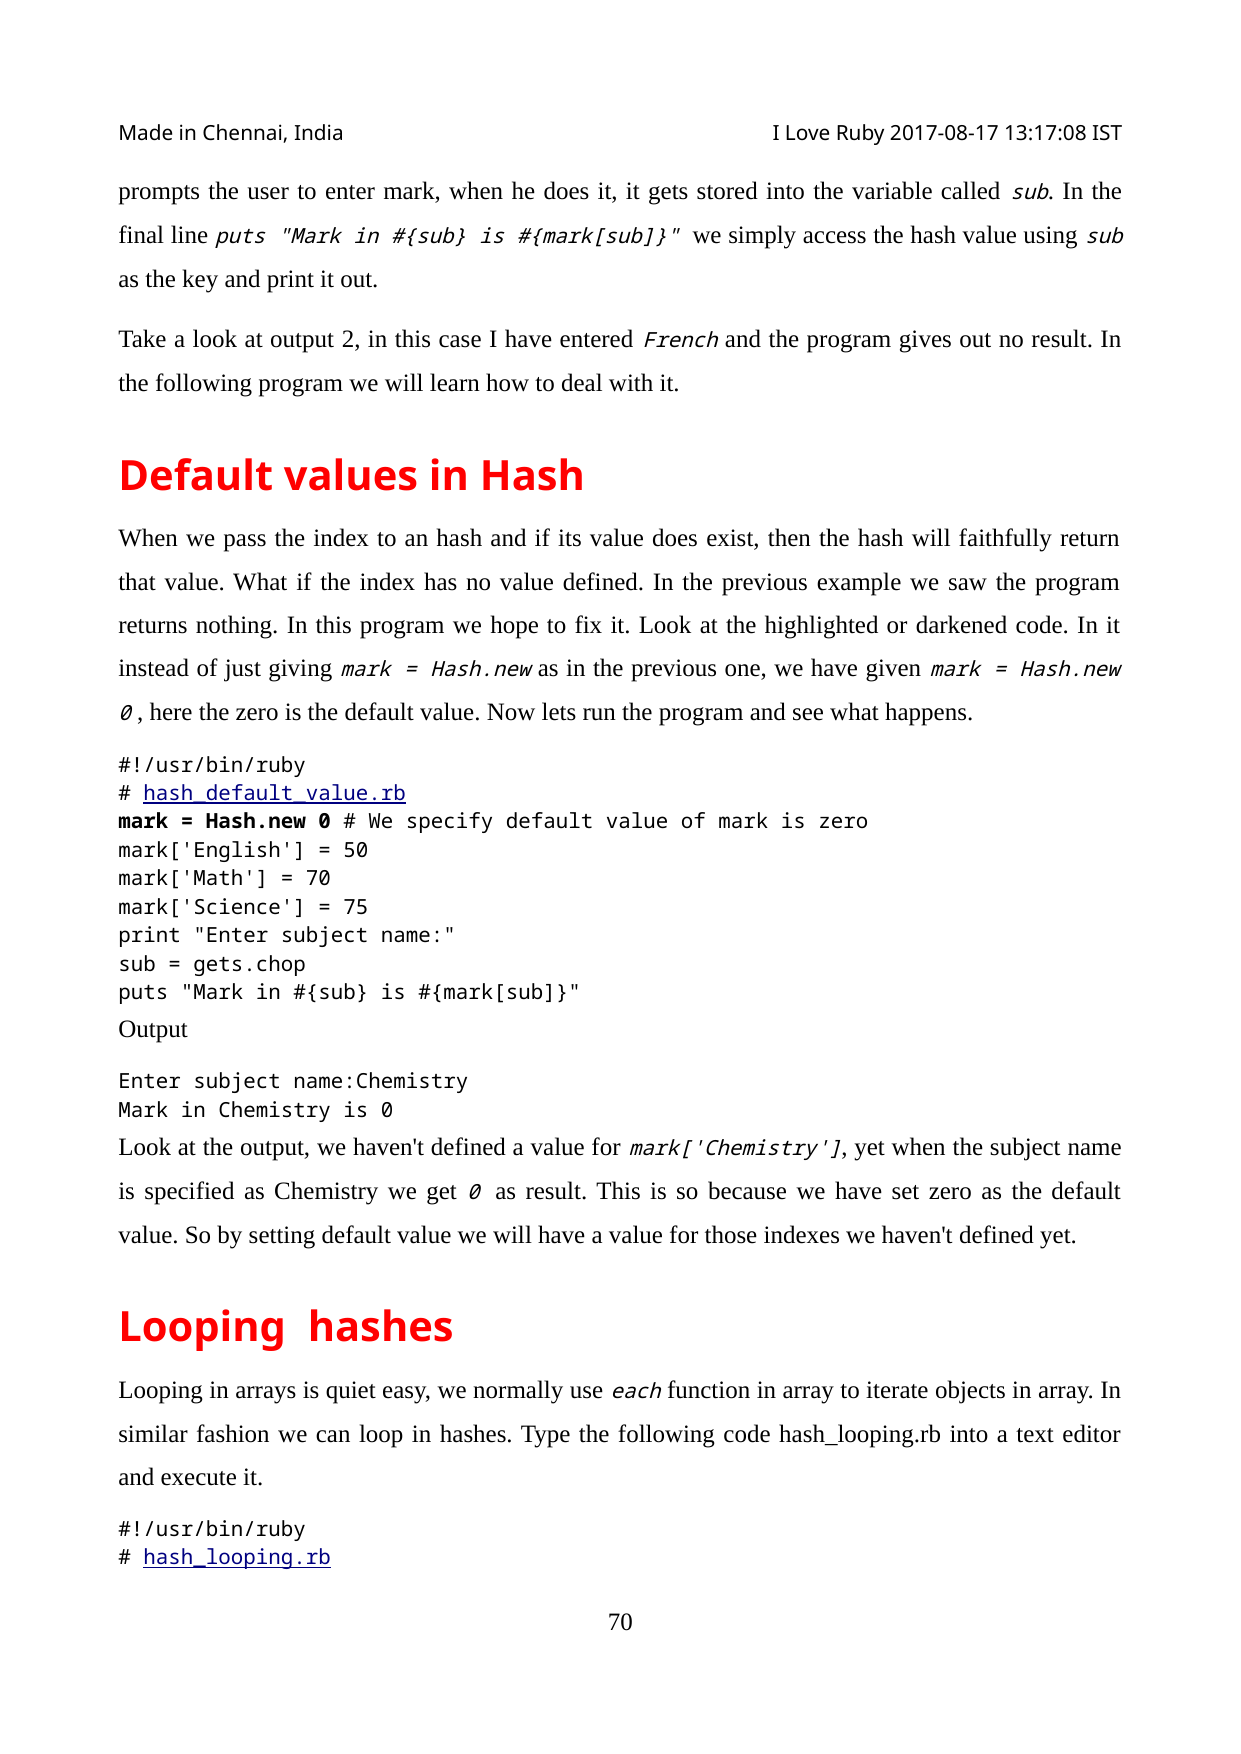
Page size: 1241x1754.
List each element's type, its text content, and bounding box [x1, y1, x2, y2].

text When we pass the index to an hash and if its value does exist, then the hash will faithfully return that value. What if the index has no value defined. In the previous example we saw the program returns nothing. In this program we hope to fix it. Look at the highlighted or darkened code. In it instead of just giving mark = Hash.new as in the previous one, we have given mark = Hash.new 0 , here the zero is the default value. Now lets run the program and see what happens. [118, 523, 1122, 726]
text Look at the output, we haven't defined a value for mark['Chemistry'], yet when the subject name is specified as Chemistry we get 0 as result. This is so because we have set zero as the default value. So by setting default value we will have a value for those indexes we haven't defined yet. [118, 1132, 1122, 1249]
text print "Enter subject name:" [118, 920, 1122, 949]
text mark = Hash.new 0 # We specify default value of mark is zero [118, 807, 1122, 835]
text mark['Science'] = 75 [118, 892, 1122, 920]
text Looping in arrays is quiet easy, we normally use each function in array to iterate objects in array. In similar fashion we can loop in hashes. Type the following code hash_looping.rb into a text editor and execute it. [118, 1375, 1122, 1491]
text prompts the user to enter mark, when he does it, it gets stored into the variable called sub. In the final line puts "Mark in #{sub} is #{mark[sub]}" we simply access the hash value using sub as the key and print it out. [118, 176, 1122, 292]
text mark['English'] = 50 [118, 835, 1122, 863]
subtitle Looping hashes [118, 1297, 1122, 1354]
text #!/usr/bin/ruby [118, 1514, 1122, 1542]
text # hash_looping.rb [118, 1542, 1122, 1571]
text #!/usr/bin/ruby [118, 750, 1122, 778]
text Mark in Chemistry is 0 [118, 1095, 1122, 1123]
text mark['Math'] = 70 [118, 863, 1122, 892]
subtitle Default values in Hash [118, 445, 1122, 502]
text puts "Mark in #{sub} is #{mark[sub]}" [118, 977, 1122, 1006]
text Enter subject name:Chemistry [118, 1067, 1122, 1095]
text sub = gets.chop [118, 949, 1122, 977]
text Output [118, 1014, 1122, 1043]
text # hash_default_value.rb [118, 778, 1122, 807]
text Take a look at output 2, in this case I have entered French and the program gives out no result. In the following program we will learn how to deal with it. [118, 324, 1122, 397]
